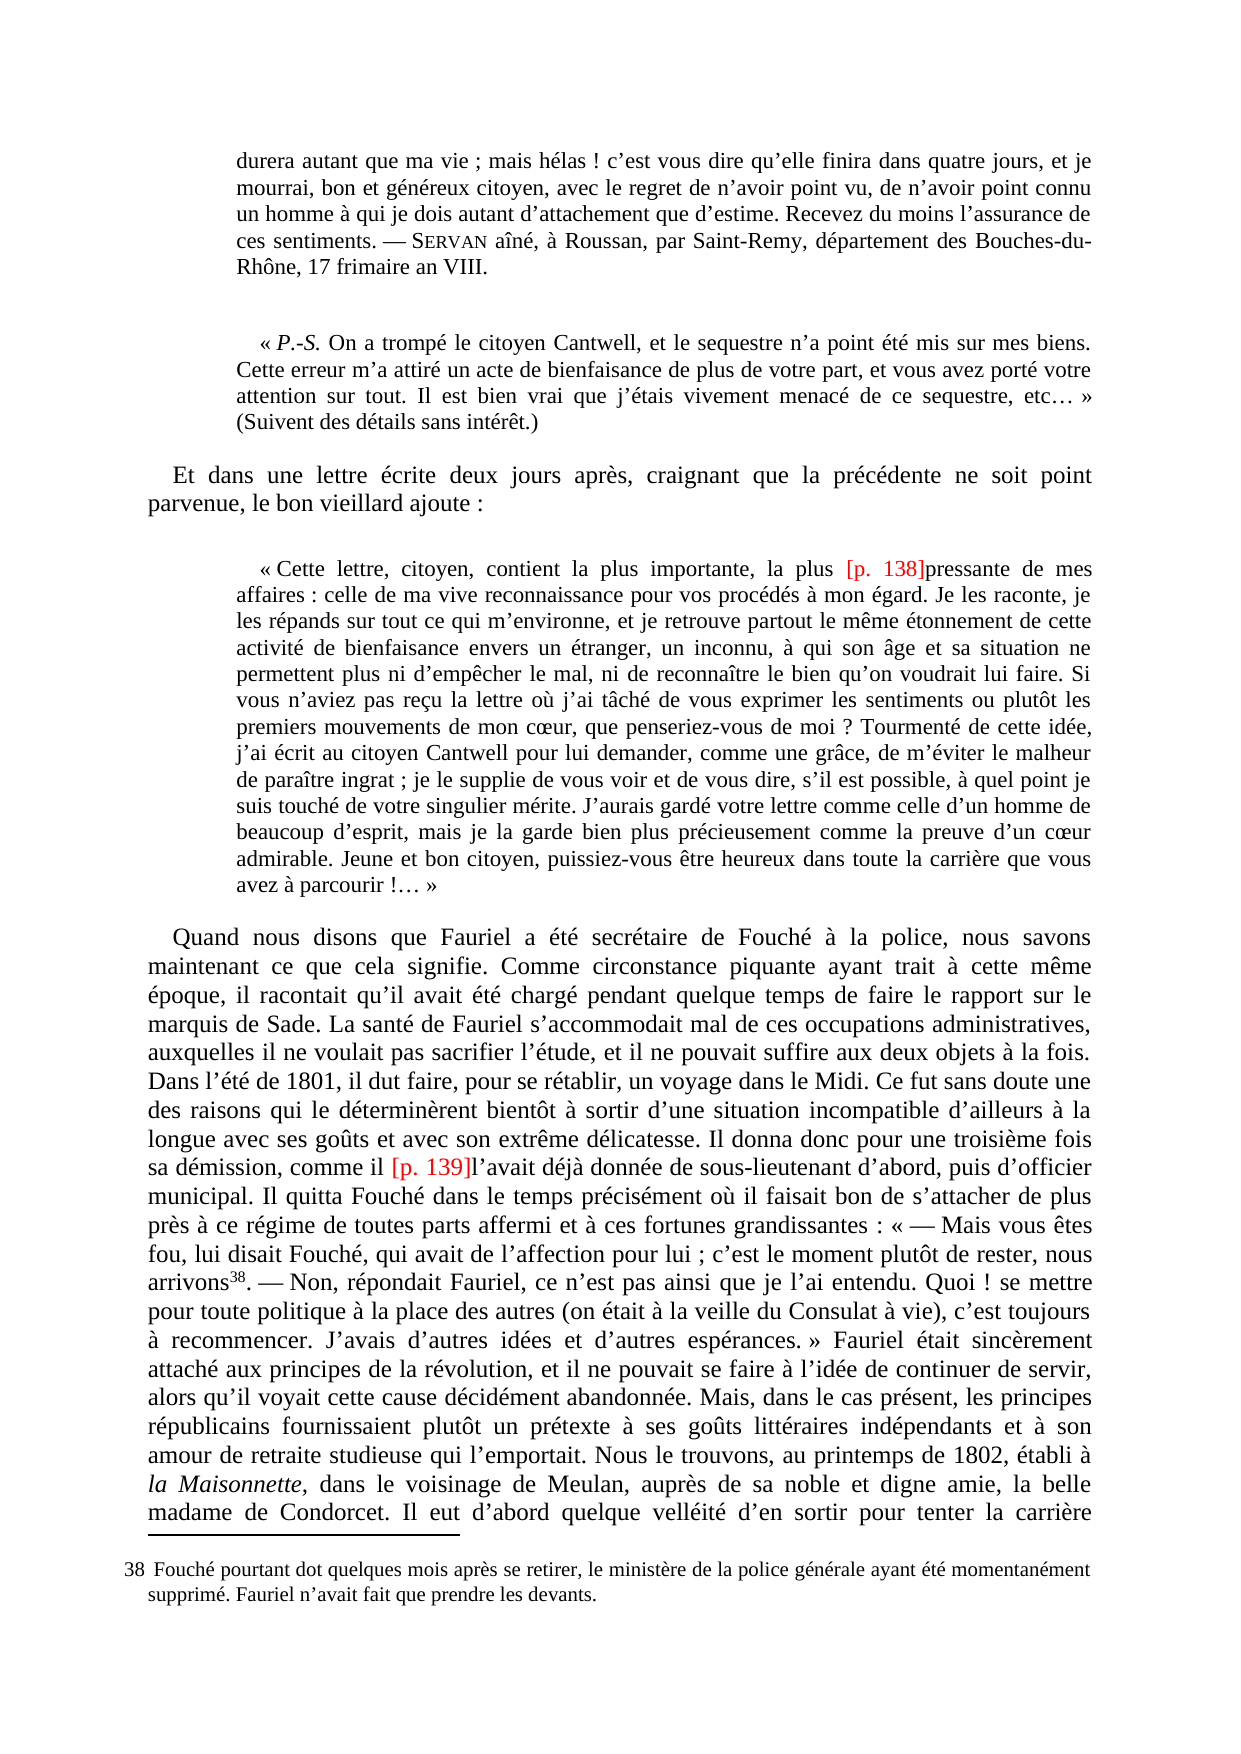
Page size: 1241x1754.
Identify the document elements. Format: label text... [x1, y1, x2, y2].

text durera autant que ma vie ; mais hélas ! c’est vous dire qu’elle finira dans quatre jours, et je mourrai, bon et généreux citoyen, avec le regret de n’avoir point vu, de n’avoir point connu un homme à qui je dois autant d’attachement que d’estime. Recevez du moins l’assurance de ces sentiments. — Servan aîné, à Roussan, par Saint-Remy, département des Bouches-du-Rhône, 17 frimaire an VIII. [236, 148, 1093, 279]
text Fouché pourtant dot quelques mois après se retirer, le ministère de la police générale ayant été momentanément supprimé. Fauriel n’avait fait que prendre les devants. [124, 1556, 1093, 1606]
text Et dans une lettre écrite deux jours après, craignant que la précédente ne soit point parvenue, le bon vieillard ajoute : [148, 460, 1093, 517]
text Quand nous disons que Fauriel a été secrétaire de Fouché à la police, nous savons maintenant ce que cela signifie. Comme circonstance piquante ayant trait à cette même époque, il racontait qu’il avait été chargé pendant quelque temps de faire le rapport sur le marquis de Sade. La santé de Fauriel s’accommodait mal de ces occupations administratives, auxquelles il ne voulait pas sacrifier l’étude, et il ne pouvait suffire aux deux objets à la fois. Dans l’été de 1801, il dut faire, pour se rétablir, un voyage dans le Midi. Ce fut sans doute une des raisons qui le déterminèrent bientôt à sortir d’une situation incompatible d’ailleurs à la longue avec ses goûts et avec son extrême délicatesse. Il donna donc pour une troisième fois sa démission, comme il [p. 139]l’avait déjà donnée de sous-lieutenant d’abord, puis d’officier municipal. Il quitta Fouché dans le temps précisément où il faisait bon de s’attacher de plus près à ce régime de toutes parts affermi et à ces fortunes grandissantes : « — Mais vous êtes fou, lui disait Fouché, qui avait de l’affection pour lui ; c’est le moment plutôt de rester, nous arrivons. — Non, répondait Fauriel, ce n’est pas ainsi que je l’ai entendu. Quoi ! se mettre pour toute politique à la place des autres (on était à la veille du Consulat à vie), c’est toujours à recommencer. J’avais d’autres idées et d’autres espérances. » Fauriel était sincèrement attaché aux principes de la révolution, et il ne pouvait se faire à l’idée de continuer de servir, alors qu’il voyait cette cause décidément abandonnée. Mais, dans le cas présent, les principes républicains fournissaient plutôt un prétexte à ses goûts littéraires indépendants et à son amour de retraite studieuse qui l’emportait. Nous le trouvons, au printemps de 1802, établi à la Maisonnette, dans le voisinage de Meulan, auprès de sa noble et digne amie, la belle madame de Condorcet. Il eut d’abord quelque velléité d’en sortir pour tenter la carrière [148, 922, 1093, 1526]
text « P.-S. On a trompé le citoyen Cantwell, et le sequestre n’a point été mis sur mes biens. Cette erreur m’a attiré un acte de bienfaisance de plus de votre part, et vous avez porté votre attention sur tout. Il est bien vrai que j’étais vivement menacé de ce sequestre, etc… » (Suivent des détails sans intérêt.) [236, 329, 1093, 435]
text « Cette lettre, citoyen, contient la plus importante, la plus [p. 138]pressante de mes affaires : celle de ma vive reconnaissance pour vos procédés à mon égard. Je les raconte, je les répands sur tout ce qui m’environne, et je retrouve partout le même étonnement de cette activité de bienfaisance envers un étranger, un inconnu, à qui son âge et sa situation ne permettent plus ni d’empêcher le mal, ni de reconnaître le bien qu’on voudrait lui faire. Si vous n’aviez pas reçu la lettre où j’ai tâché de vous exprimer les sentiments ou plutôt les premiers mouvements de mon cœur, que penseriez-vous de moi ? Tourmenté de cette idée, j’ai écrit au citoyen Cantwell pour lui demander, comme une grâce, de m’éviter le malheur de paraître ingrat ; je le supplie de vous voir et de vous dire, s’il est possible, à quel point je suis touché de votre singulier mérite. J’aurais gardé votre lettre comme celle d’un homme de beaucoup d’esprit, mais je la garde bien plus précieusement comme la preuve d’un cœur admirable. Jeune et bon citoyen, puissiez-vous être heureux dans toute la carrière que vous avez à parcourir !… » [236, 555, 1093, 897]
